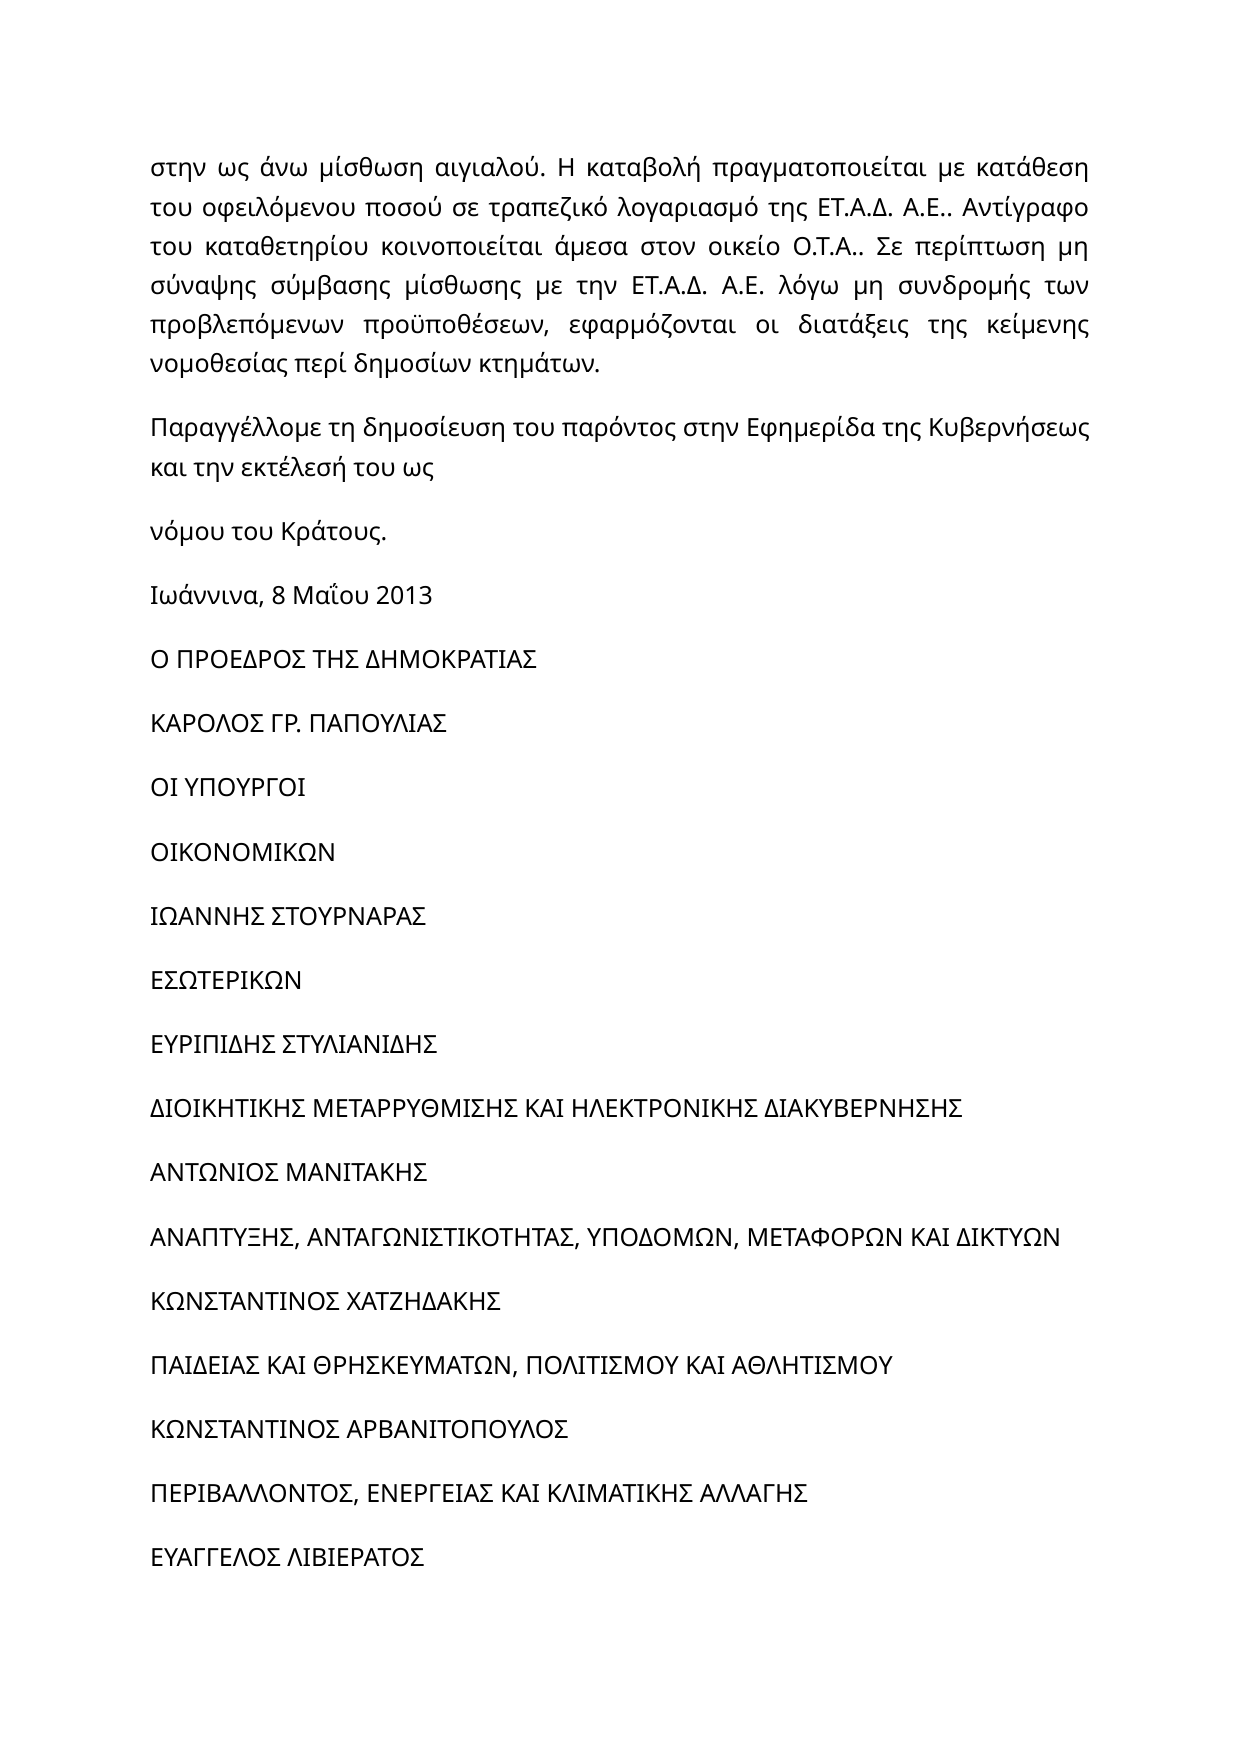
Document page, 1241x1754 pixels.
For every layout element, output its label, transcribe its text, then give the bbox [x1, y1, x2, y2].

text νόμου του Κράτους. [150, 513, 1090, 547]
text ΟΙΚΟΝΟΜΙΚΩΝ [150, 834, 1090, 868]
text Παραγγέλλομε τη δημοσίευση του παρόντος στην Εφημερίδα της Κυβερνήσεως και την εκτέλεσή του ως [150, 410, 1090, 483]
text ΠΑΙΔΕΙΑΣ ΚΑΙ ΘΡΗΣΚΕΥΜΑΤΩΝ, ΠΟΛΙΤΙΣΜΟΥ ΚΑΙ ΑΘΛΗΤΙΣΜΟΥ [150, 1347, 1090, 1382]
text στην ως άνω μίσθωση αιγιαλού. Η καταβολή πραγματοποιείται με κατάθεση του οφειλόμενου ποσού σε τραπεζικό λογαριασμό της ΕΤ.Α.Δ. Α.Ε.. Αντίγραφο του καταθετηρίου κοινοποιείται άμεσα στον οικείο Ο.Τ.Α.. Σε περίπτωση μη σύναψης σύμβασης μίσθωσης με την ΕΤ.Α.Δ. Α.Ε. λόγω μη συνδρομής των προβλεπόμενων προϋποθέσεων, εφαρμόζονται οι διατάξεις της κείμενης νομοθεσίας περί δημοσίων κτημάτων. [150, 150, 1090, 380]
text Ιωάννινα, 8 Μαΐου 2013 [150, 577, 1090, 612]
text ΕΣΩΤΕΡΙΚΩΝ [150, 962, 1090, 997]
text ΑΝΤΩΝΙΟΣ ΜΑΝΙΤΑΚΗΣ [150, 1155, 1090, 1189]
text ΟΙ ΥΠΟΥΡΓΟΙ [150, 770, 1090, 804]
text ΚΑΡΟΛΟΣ ΓΡ. ΠΑΠΟΥΛΙΑΣ [150, 706, 1090, 740]
text ΕΥΡΙΠΙΔΗΣ ΣΤΥΛΙΑΝΙΔΗΣ [150, 1027, 1090, 1061]
text Ο ΠΡΟΕΔΡΟΣ ΤΗΣ ΔΗΜΟΚΡΑΤΙΑΣ [150, 642, 1090, 676]
text ΕΥΑΓΓΕΛΟΣ ΛΙΒΙΕΡΑΤΟΣ [150, 1540, 1090, 1574]
text ΑΝΑΠΤΥΞΗΣ, ΑΝΤΑΓΩΝΙΣΤΙΚΟΤΗΤΑΣ, ΥΠΟΔΟΜΩΝ, ΜΕΤΑΦΟΡΩΝ ΚΑΙ ΔΙΚΤΥΩΝ [150, 1219, 1090, 1253]
text ΚΩΝΣΤΑΝΤΙΝΟΣ ΧΑΤΖΗΔΑΚΗΣ [150, 1283, 1090, 1317]
text ΔΙΟΙΚΗΤΙΚΗΣ ΜΕΤΑΡΡΥΘΜΙΣΗΣ ΚΑΙ ΗΛΕΚΤΡΟΝΙΚΗΣ ΔΙΑΚΥΒΕΡΝΗΣΗΣ [150, 1091, 1090, 1125]
text ΚΩΝΣΤΑΝΤΙΝΟΣ ΑΡΒΑΝΙΤΟΠΟΥΛΟΣ [150, 1412, 1090, 1446]
text ΠΕΡΙΒΑΛΛΟΝΤΟΣ, ΕΝΕΡΓΕΙΑΣ ΚΑΙ ΚΛΙΜΑΤΙΚΗΣ ΑΛΛΑΓΗΣ [150, 1476, 1090, 1510]
text ΙΩΑΝΝΗΣ ΣΤΟΥΡΝΑΡΑΣ [150, 898, 1090, 932]
